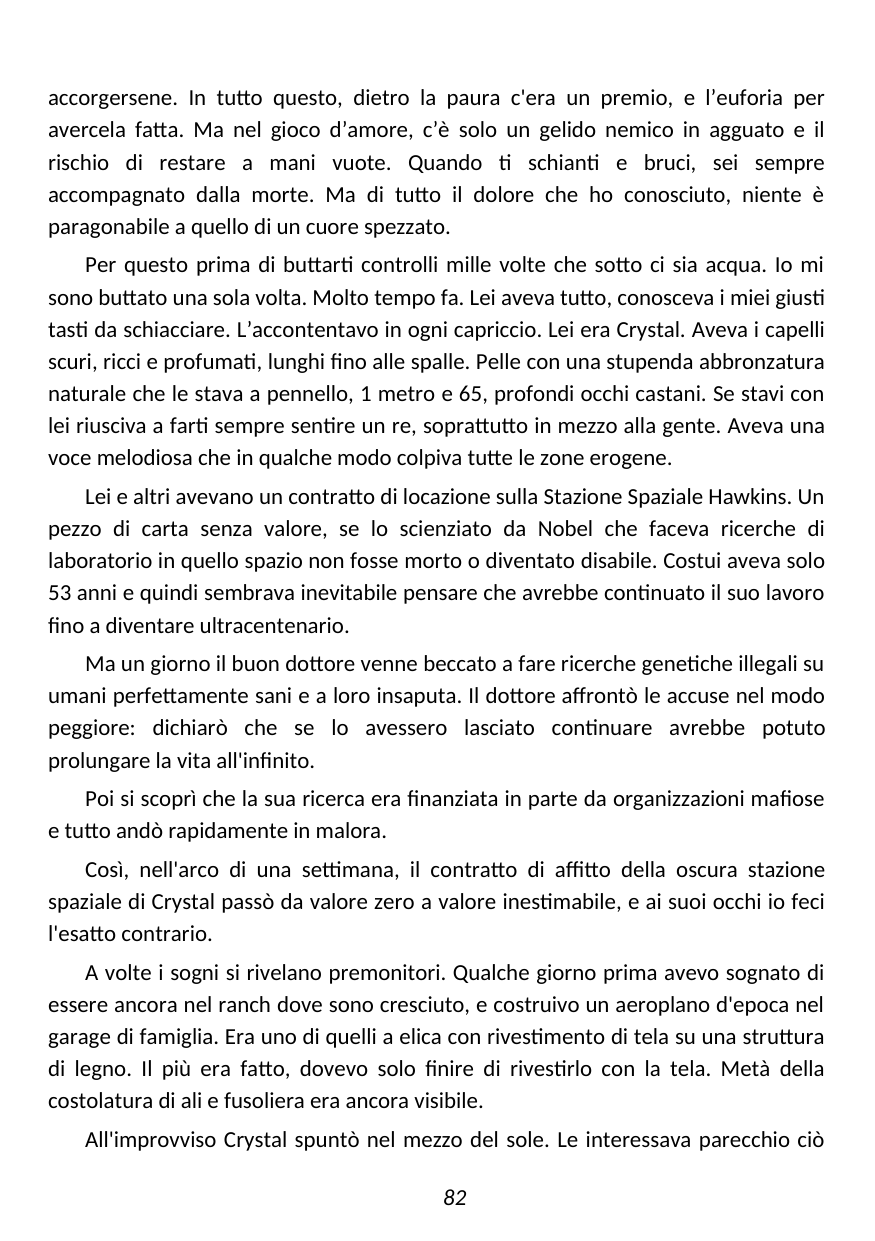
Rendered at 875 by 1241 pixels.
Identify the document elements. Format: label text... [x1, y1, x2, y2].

text Per questo prima di buttarti controlli mille volte che sotto ci sia acqua. Io mi sono buttato una sola volta. Molto tempo fa. Lei aveva tutto, conosceva i miei giusti tasti da schiacciare. L’accontentavo in ogni capriccio. Lei era Crystal. Aveva i capelli scuri, ricci e profumati, lunghi fino alle spalle. Pelle con una stupenda abbronzatura naturale che le stava a pennello, 1 metro e 65, profondi occhi castani. Se stavi con lei riusciva a farti sempre sentire un re, soprattutto in mezzo alla gente. Aveva una voce melodiosa che in qualche modo colpiva tutte le zone erogene. [48, 250, 826, 472]
text Così, nell'arco di una settimana, il contratto di affitto della oscura stazione spaziale di Crystal passò da valore zero a valore inestimabile, e ai suoi occhi io feci l'esatto contrario. [48, 855, 826, 947]
text Ma un giorno il buon dottore venne beccato a fare ricerche genetiche illegali su umani perfettamente sani e a loro insaputa. Il dottore affrontò le accuse nel modo peggiore: dichiarò che se lo avessero lasciato continuare avrebbe potuto prolungare la vita all'infinito. [48, 649, 826, 774]
text Lei e altri avevano un contratto di locazione sulla Stazione Spaziale Hawkins. Un pezzo di carta senza valore, se lo scienziato da Nobel che faceva ricerche di laboratorio in quello spazio non fosse morto o diventato disabile. Costui aveva solo 53 anni e quindi sembrava inevitabile pensare che avrebbe continuato il suo lavoro fino a diventare ultracentenario. [48, 482, 826, 639]
text All'improvviso Crystal spuntò nel mezzo del sole. Le interessava parecchio ciò [48, 1125, 826, 1153]
text accorgersene. In tutto questo, dietro la paura c'era un premio, e l’euforia per avercela fatta. Ma nel gioco d’amore, c’è solo un gelido nemico in agguato e il rischio di restare a mani vuote. Quando ti schianti e bruci, sei sempre accompagnato dalla morte. Ma di tutto il dolore che ho conosciuto, niente è paragonabile a quello di un cuore spezzato. [48, 83, 826, 240]
text A volte i sogni si rivelano premonitori. Qualche giorno prima avevo sognato di essere ancora nel ranch dove sono cresciuto, e costruivo un aeroplano d'epoca nel garage di famiglia. Era uno di quelli a elica con rivestimento di tela su una struttura di legno. Il più era fatto, dovevo solo finire di rivestirlo con la tela. Metà della costolatura di ali e fusoliera era ancora visibile. [48, 958, 826, 1114]
text Poi si scoprì che la sua ricerca era finanziata in parte da organizzazioni mafiose e tutto andò rapidamente in malora. [48, 784, 826, 844]
